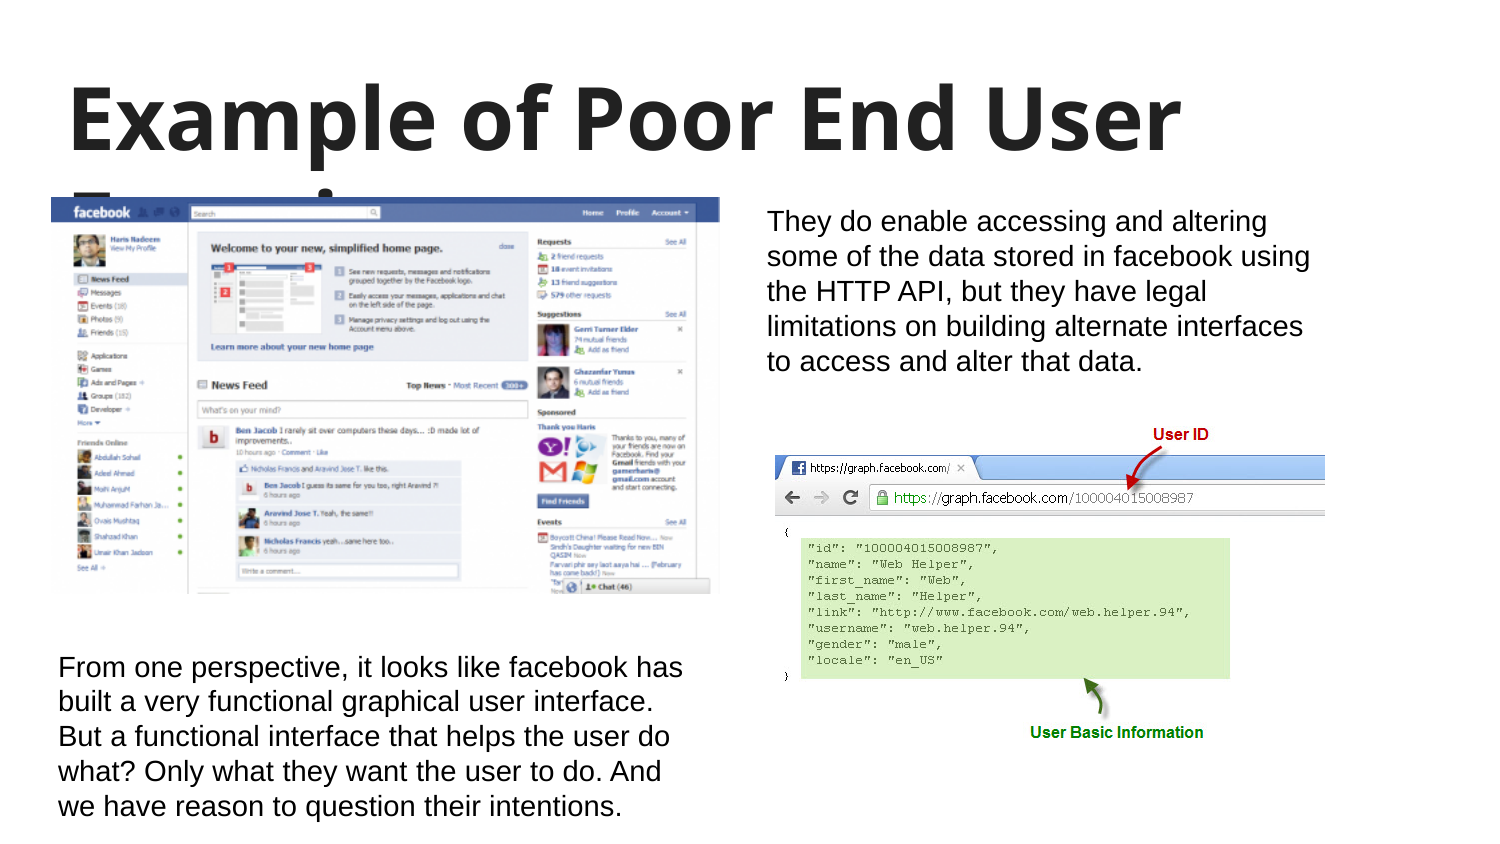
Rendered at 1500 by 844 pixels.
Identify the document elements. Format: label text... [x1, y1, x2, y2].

picture [51, 197, 720, 594]
title Example of Poor End User Experience [51, 48, 1449, 180]
text_box They do enable accessing and altering some of the data stored in facebook using the HTTP API, but they have legal limitations on building alternate interfaces to access and alter that data. [751, 187, 1349, 392]
picture [775, 410, 1325, 761]
text_box From one perspective, it looks like facebook has built a very functional graphical user interface. But a functional interface that helps the user do what? Only what they want the user to do. And we have reason to question their intentions. [43, 632, 712, 826]
